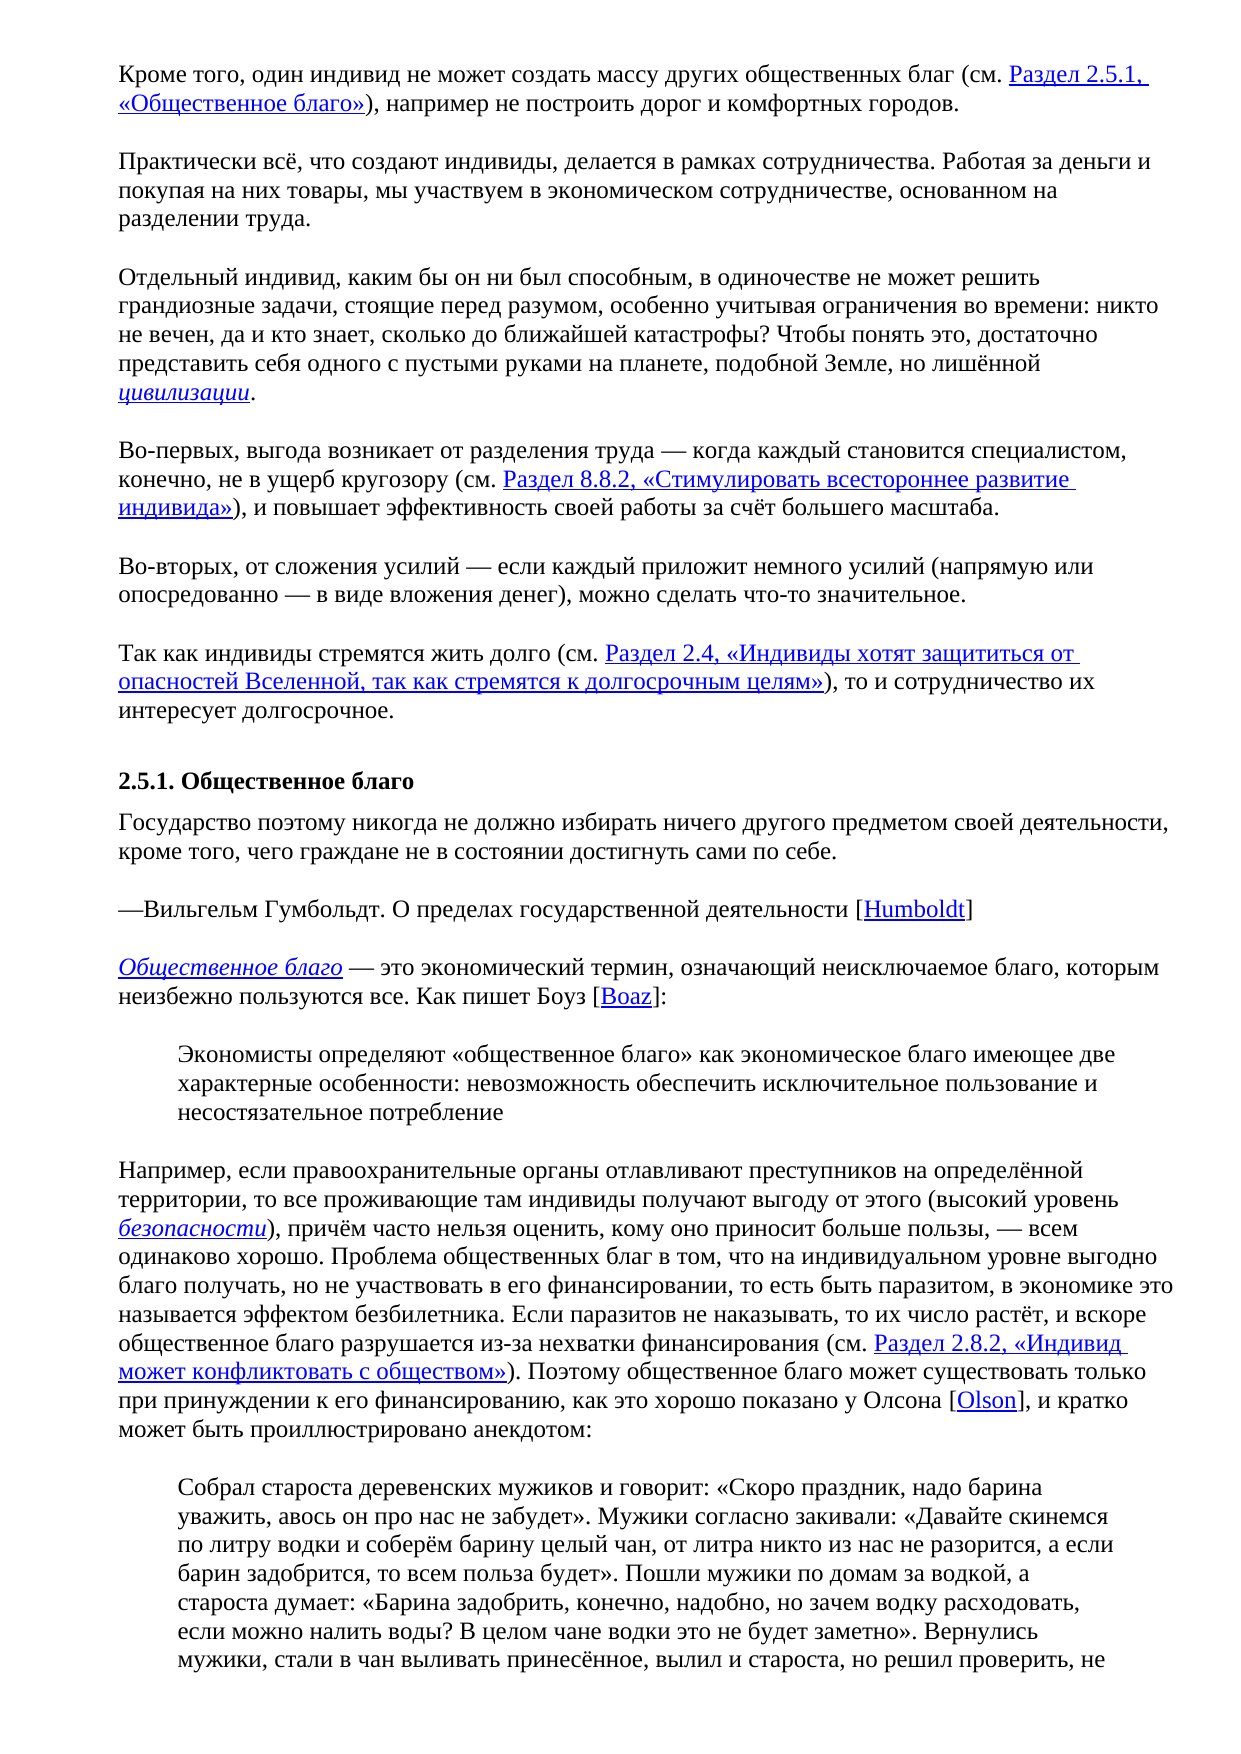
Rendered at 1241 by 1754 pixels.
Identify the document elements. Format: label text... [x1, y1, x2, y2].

text Экономисты определяют «общественное благо» как экономическое благо имеющее две характерные особенности: невозможность обеспечить исключительное пользование и несостязательное потребление [177, 1039, 1122, 1126]
text Государство поэтому никогда не должно избирать ничего другого предметом своей деятельности, кроме того, чего граждане не в состоянии достигнуть сами по себе. [118, 807, 1181, 865]
text Так как индивиды стремятся жить долго (см. Раздел 2.4, «Индивиды хотят защититься от опасностей Вселенной, так как стремятся к долгосрочным целям»), то и сотрудничество их интересует долгосрочное. [118, 638, 1181, 724]
subtitle 2.5.1. Общественное благо [118, 766, 1181, 795]
text —Вильгельм Гумбольдт. О пределах государственной деятельности [Humboldt] [118, 894, 1181, 923]
text Во-первых, выгода возникает от разделения труда — когда каждый становится специалистом, конечно, не в ущерб кругозору (см. Раздел 8.8.2, «Стимулировать всестороннее развитие индивида»), и повышает эффективность своей работы за счёт большего масштаба. [118, 435, 1181, 521]
text Отдельный индивид, каким бы он ни был способным, в одиночестве не может решить грандиозные задачи, стоящие перед разумом, особенно учитывая ограничения во времени: никто не вечен, да и кто знает, сколько до ближайшей катастрофы? Чтобы понять это, достаточно представить себя одного с пустыми руками на планете, подобной Земле, но лишённой цивилизации. [118, 262, 1181, 406]
text Кроме того, один индивид не может создать массу других общественных благ (см. Раздел 2.5.1, «Общественное благо»), например не построить дорог и комфортных городов. [118, 59, 1181, 117]
text Например, если правоохранительные органы отлавливают преступников на определённой территории, то все проживающие там индивиды получают выгоду от этого (высокий уровень безопасности), причём часто нельзя оценить, кому оно приносит больше пользы, — всем одинаково хорошо. Проблема общественных благ в том, что на индивидуальном уровне выгодно благо получать, но не участвовать в его финансировании, то есть быть паразитом, в экономике это называется эффектом безбилетника. Если паразитов не наказывать, то их число растёт, и вскоре общественное благо разрушается из-за нехватки финансирования (см. Раздел 2.8.2, «Индивид может конфликтовать с обществом»). Поэтому общественное благо может существовать только при принуждении к его финансированию, как это хорошо показано у Олсона [Olson], и кратко может быть проиллюстрировано анекдотом: [118, 1155, 1181, 1443]
text Практически всё, что создают индивиды, делается в рамках сотрудничества. Работая за деньги и покупая на них товары, мы участвуем в экономическом сотрудничестве, основанном на разделении труда. [118, 146, 1181, 232]
text Собрал староста деревенских мужиков и говорит: «Скоро праздник, надо барина уважить, авось он про нас не забудет». Мужики согласно закивали: «Давайте скинемся по литру водки и соберём барину целый чан, от литра никто из нас не разорится, а если барин задобрится, то всем польза будет». Пошли мужики по домам за водкой, а староста думает: «Барина задобрить, конечно, надобно, но зачем водку расходовать, если можно налить воды? В целом чане водки это не будет заметно». Вернулись мужики, стали в чан выливать принесённое, вылил и староста, но решил проверить, не [177, 1472, 1122, 1673]
text Во-вторых, от сложения усилий — если каждый приложит немного усилий (напрямую или опосредованно — в виде вложения денег), можно сделать что-то значительное. [118, 551, 1181, 608]
text Общественное благо — это экономический термин, означающий неисключаемое благо, которым неизбежно пользуются все. Как пишет Боуз [Boaz]: [118, 952, 1181, 1010]
